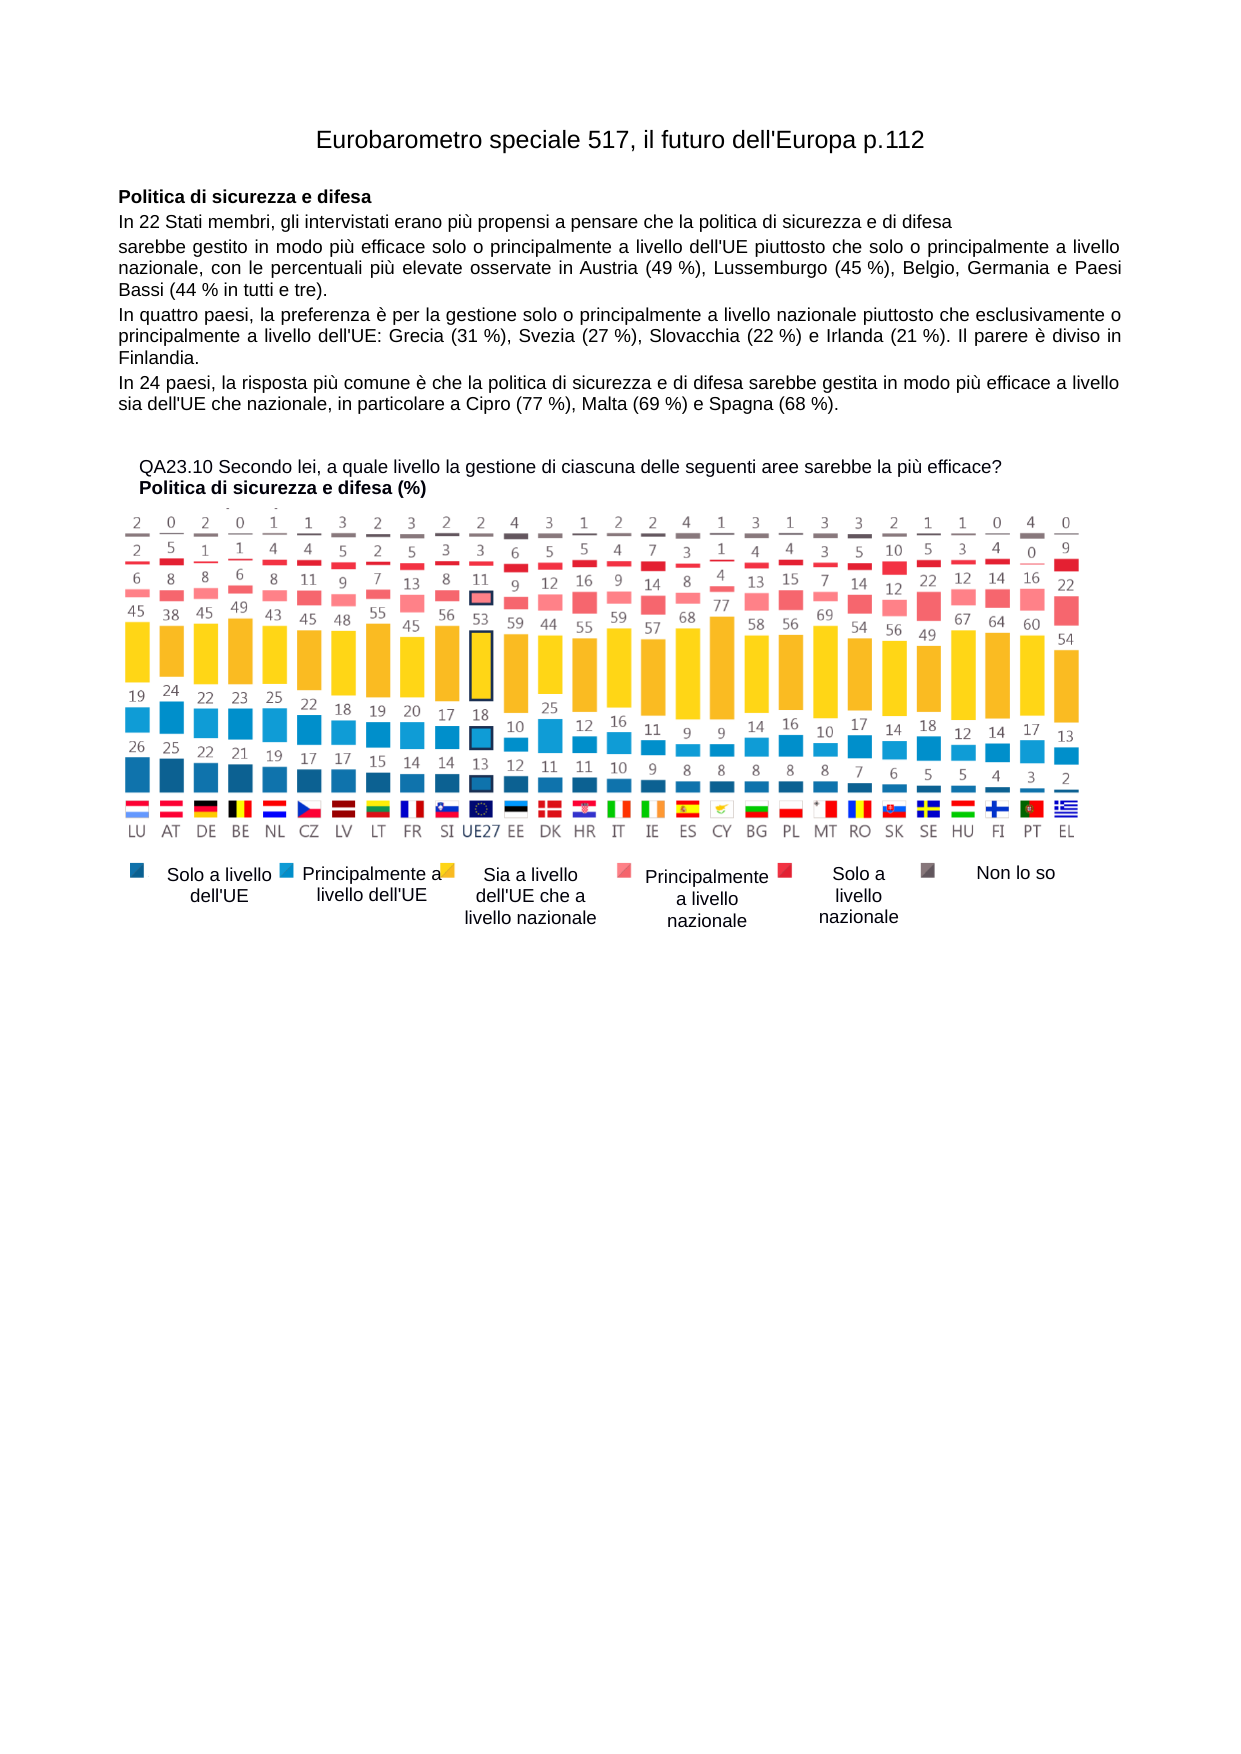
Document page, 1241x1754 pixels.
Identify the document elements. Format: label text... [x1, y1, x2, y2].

text sarebbe gestito in modo più efficace solo o principalmente a livello dell'UE piuttosto che solo o principalmente a livello nazionale, con le percentuali più elevate osservate in Austria (49 %), Lussemburgo (45 %), Belgio, Germania e Paesi Bassi (44 % in tutti e tre). [118, 236, 1122, 300]
picture [118, 508, 1091, 843]
picture [122, 847, 936, 899]
text In 24 paesi, la risposta più comune è che la politica di sicurezza e di difesa sarebbe gestita in modo più efficace a livello sia dell'UE che nazionale, in particolare a Cipro (77 %), Malta (69 %) e Spagna (68 %). [118, 371, 1122, 414]
text In 22 Stati membri, gli intervistati erano più propensi a pensare che la politica di sicurezza e di difesa [118, 211, 1122, 232]
text In quattro paesi, la preferenza è per la gestione solo o principalmente a livello nazionale piuttosto che esclusivamente o principalmente a livello dell'UE: Grecia (31 %), Svezia (27 %), Slovacchia (22 %) e Irlanda (21 %). Il parere è diviso in Finlandia. [118, 303, 1122, 368]
text Politica di sicurezza e difesa [118, 186, 1122, 208]
